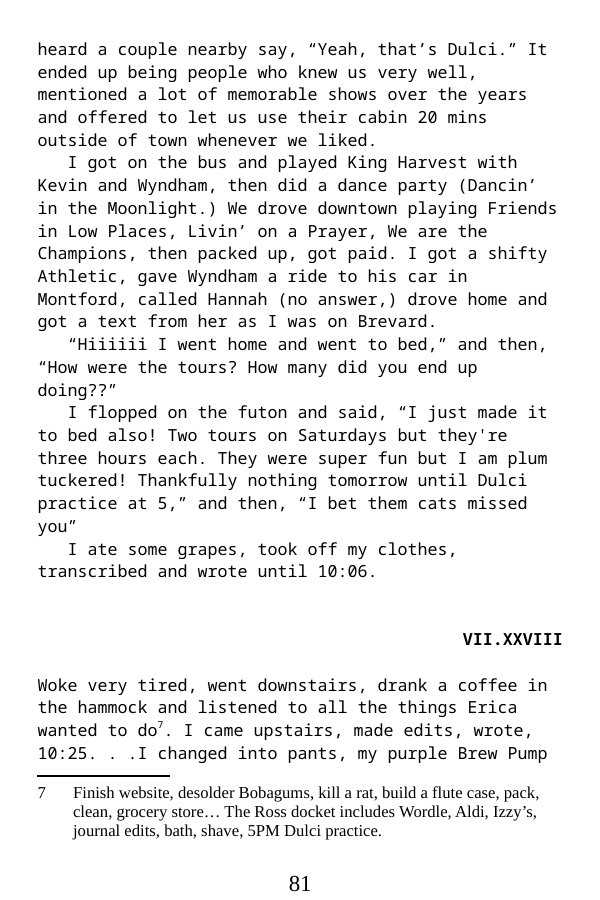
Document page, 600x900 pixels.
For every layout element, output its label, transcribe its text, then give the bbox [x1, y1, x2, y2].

text Finish website, desolder Bobagums, kill a rat, build a flute case, pack, clean, grocery store… The Ross docket includes Wordle, Aldi, Izzy’s, journal edits, bath, shave, 5PM Dulci practice. [37, 782, 562, 840]
text I got on the bus and played King Harvest with Kevin and Wyndham, then did a dance party (Dancin’ in the Moonlight.) We drove downtown playing Friends in Low Places, Livin’ on a Prayer, We are the Champions, then packed up, got paid. I got a shifty Athletic, gave Wyndham a ride to his car in Montford, called Hannah (no answer,) drove home and got a text from her as I was on Brevard. [37, 151, 562, 333]
text VII.XXVIII [37, 628, 562, 651]
text I ate some grapes, took off my clothes, transcribed and wrote until 10:06. [37, 537, 562, 582]
text heard a couple nearby say, “Yeah, that’s Dulci.” It ended up being people who knew us very well, mentioned a lot of memorable shows over the years and offered to let us use their cabin 20 mins outside of town whenever we liked. [37, 37, 562, 151]
text “Hiiiiii I went home and went to bed,” and then, “How were the tours? How many did you end up doing??” [37, 333, 562, 401]
text Woke very tired, went downstairs, drank a coffee in the hammock and listened to all the things Erica wanted to do. I came upstairs, made edits, wrote, 10:25. . .I changed into pants, my purple Brew Pump [37, 673, 562, 764]
text I flopped on the futon and said, “I just made it to bed also! Two tours on Saturdays but they're three hours each. They were super fun but I am plum tuckered! Thankfully nothing tomorrow until Dulci practice at 5,” and then, “I bet them cats missed you” [37, 401, 562, 537]
